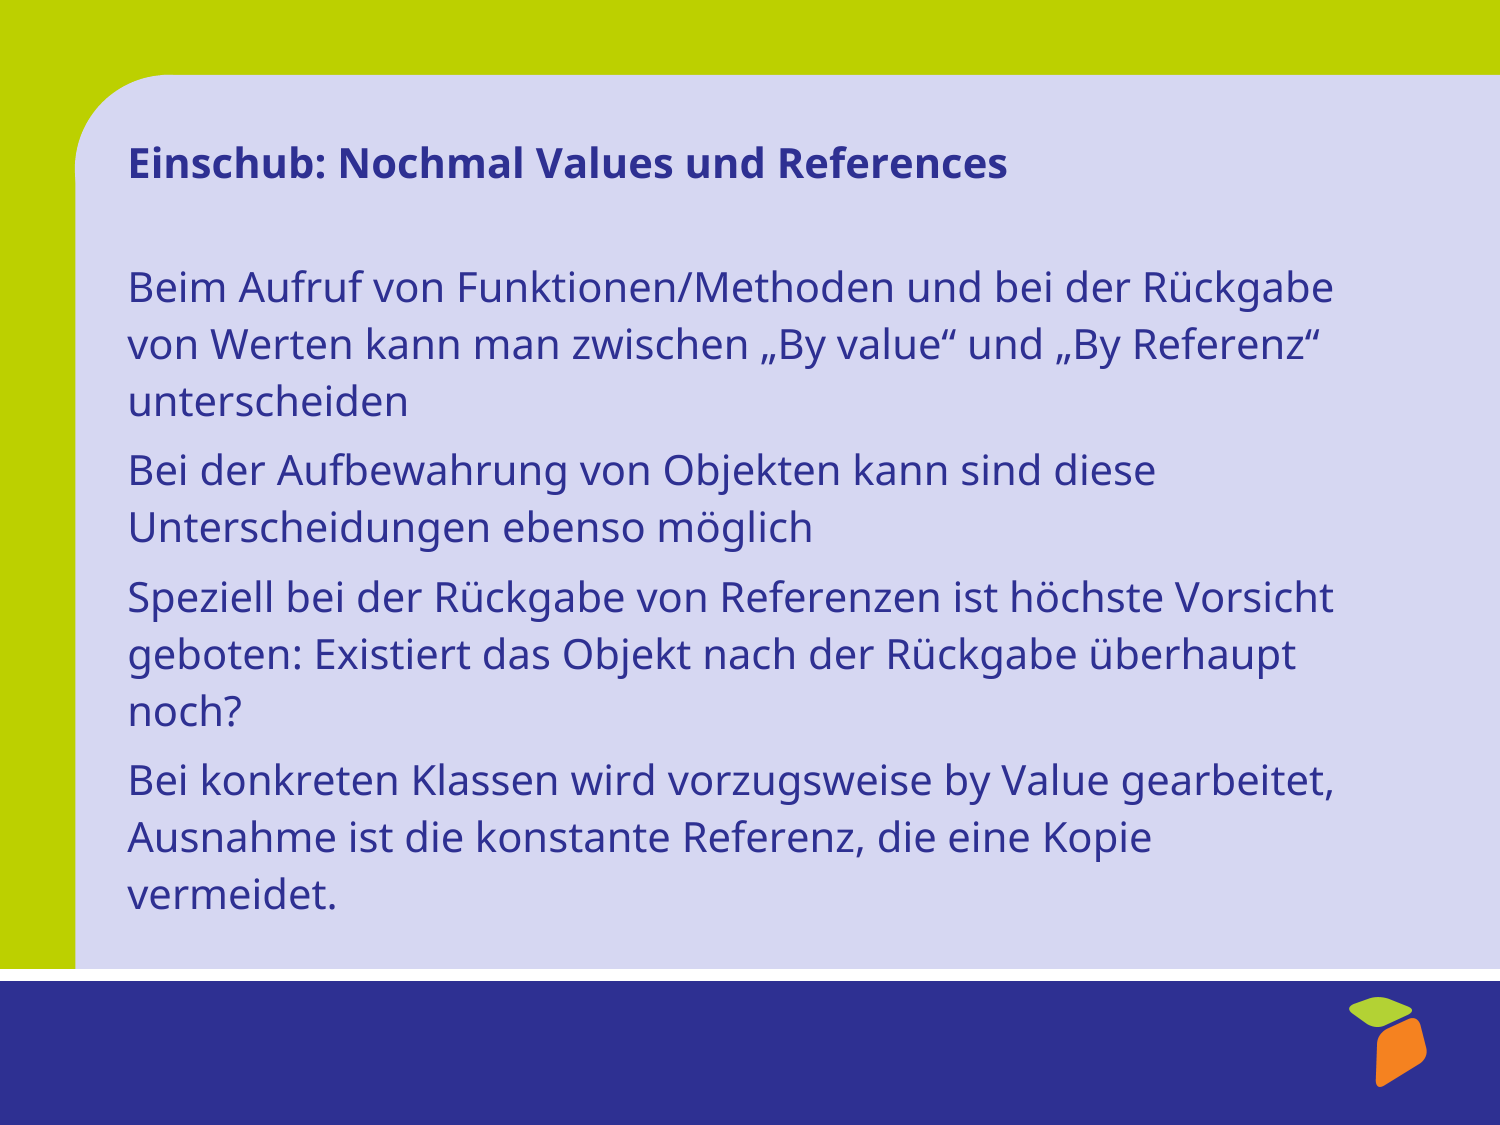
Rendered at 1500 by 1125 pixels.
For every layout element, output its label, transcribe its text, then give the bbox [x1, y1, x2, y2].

list Beim Aufruf von Funktionen/Methoden und bei der Rückgabe von Werten kann man zwischen „By value“ und „By Referenz“ unterscheiden Bei der Aufbewahrung von Objekten kann sind diese Unterscheidungen ebenso möglich Speziell bei der Rückgabe von Referenzen ist höchste Vorsicht geboten: Existiert das Objekt nach der Rückgabe überhaupt noch? Bei konkreten Klassen wird vorzugsweise by Value gearbeitet, Ausnahme ist die konstante Referenz, die eine Kopie vermeidet. [112, 249, 1388, 1038]
title Einschub: Nochmal Values und References [112, 112, 1388, 213]
picture [0, 981, 1500, 1125]
